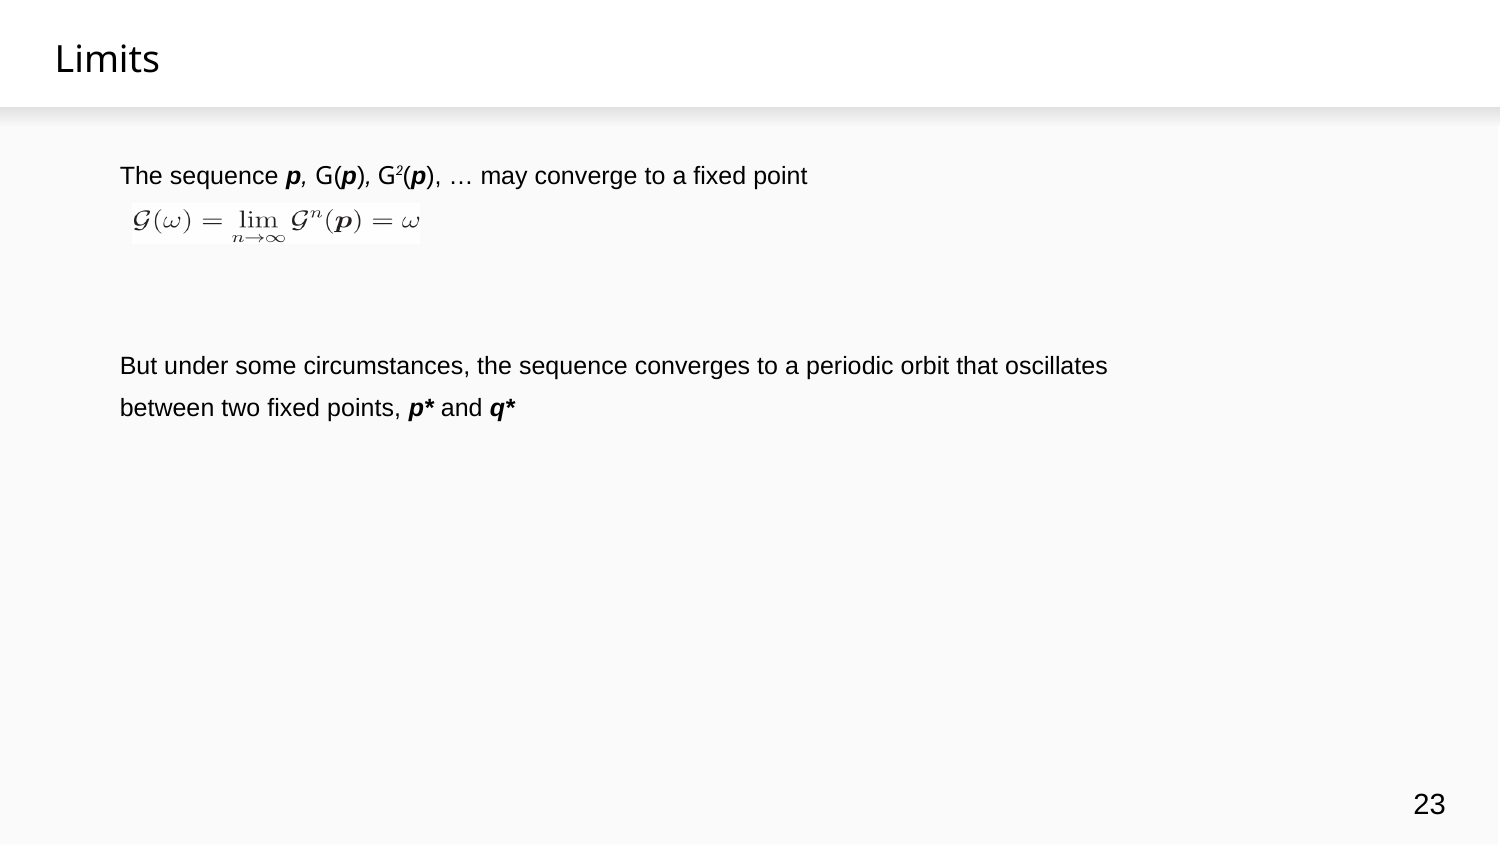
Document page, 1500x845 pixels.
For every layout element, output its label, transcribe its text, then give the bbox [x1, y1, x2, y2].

picture [132, 203, 420, 244]
text_box The sequence p, G(p), G2(p), … may converge to a fixed point [105, 150, 831, 242]
title Limits [54, 8, 227, 107]
text_box But under some circumstances, the sequence converges to a periodic orbit that oscillates between two fixed points, p* and q* [105, 330, 1171, 556]
